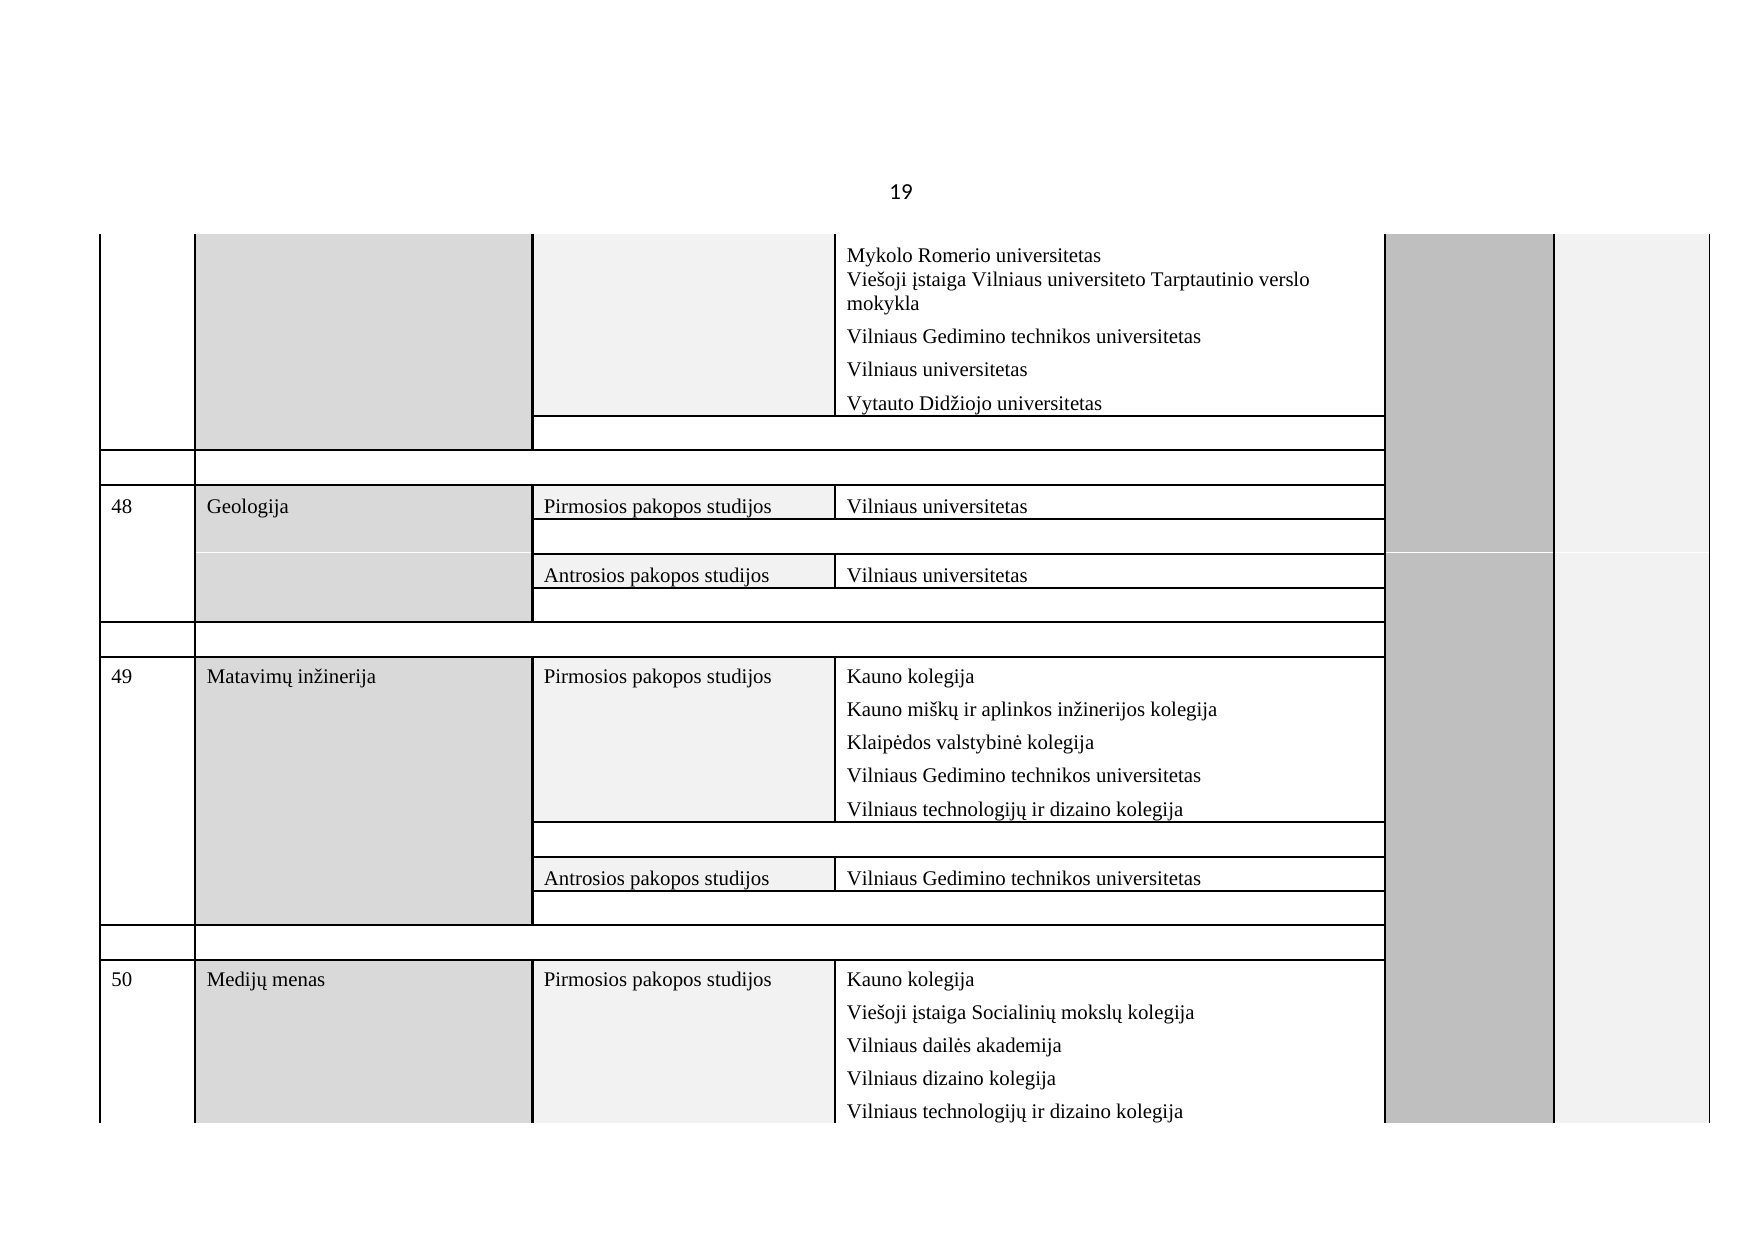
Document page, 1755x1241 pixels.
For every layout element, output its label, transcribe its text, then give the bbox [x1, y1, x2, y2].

table_cell [1555, 315, 1709, 348]
table_cell [101, 787, 194, 821]
table_cell Mykolo Romerio universitetas [836, 234, 1384, 267]
table_cell [196, 688, 531, 721]
table_cell [1555, 856, 1709, 890]
table_cell [101, 721, 194, 754]
table_cell Viešoji įstaiga Socialinių mokslų kolegija [836, 991, 1384, 1024]
table_cell [1386, 787, 1553, 821]
table_cell [196, 1057, 531, 1090]
table_cell [196, 348, 531, 381]
table_cell [101, 1057, 194, 1090]
table_cell [101, 348, 194, 381]
table_cell Kauno kolegija [836, 658, 1384, 688]
table_cell [1386, 656, 1553, 688]
table_cell Antrosios pakopos studijos Suma [534, 892, 1384, 924]
table_cell [1386, 991, 1553, 1024]
table_cell [835, 623, 1384, 656]
table_cell Pirmosios pakopos studijos Suma [534, 520, 1384, 552]
table_cell [196, 890, 531, 924]
table_cell [1386, 721, 1553, 754]
table_cell [1386, 754, 1553, 787]
table_cell Kauno kolegija [836, 961, 1384, 991]
table_cell [1386, 315, 1553, 348]
table_cell [534, 234, 834, 267]
table_cell [534, 721, 834, 754]
table_cell [1386, 1024, 1553, 1057]
table_cell [196, 1024, 531, 1057]
table_cell [1386, 234, 1553, 267]
table_cell [1555, 991, 1709, 1024]
table_cell [1386, 484, 1553, 518]
table_cell Kauno miškų ir aplinkos inžinerijos kolegija [836, 688, 1384, 721]
table_cell Pirmosios pakopos studijos [534, 658, 834, 688]
table_cell [835, 451, 1384, 484]
table_cell [101, 1090, 194, 1123]
table_cell Klaipėdos valstybinė kolegija [836, 721, 1384, 754]
table_cell Antrosios pakopos studijos [534, 555, 834, 587]
table_cell Pirmosios pakopos studijos [534, 961, 834, 991]
table_cell [101, 1024, 194, 1057]
table_cell [533, 623, 835, 656]
table_cell Medijų menas [196, 961, 531, 991]
table_cell [1555, 787, 1709, 821]
table_cell Geologija [196, 486, 531, 518]
table_cell Vilniaus universitetas [836, 348, 1384, 381]
table_cell [1386, 381, 1553, 415]
table_cell [196, 991, 531, 1024]
table_cell 50 [101, 961, 194, 991]
table_cell Vilniaus Gedimino technikos universitetas [836, 754, 1384, 787]
table_cell [1386, 348, 1553, 381]
table_cell Antrosios pakopos studijos Suma [534, 417, 1384, 449]
table_cell 48 [101, 486, 194, 518]
table_cell 49 [101, 658, 194, 688]
table_cell [101, 451, 194, 484]
table_cell [1555, 1057, 1709, 1090]
table_cell [1555, 656, 1709, 688]
table_cell [1555, 267, 1709, 315]
table_cell [1555, 553, 1709, 587]
table_cell [196, 381, 531, 415]
table_cell [101, 234, 194, 267]
table_cell [1386, 621, 1553, 656]
table_cell [534, 348, 834, 381]
table_cell Viešoji įstaiga Vilniaus universiteto Tarptautinio verslo mokykla [836, 267, 1384, 315]
table_cell [1555, 754, 1709, 787]
table_cell [1386, 587, 1553, 621]
table_cell [1386, 890, 1553, 924]
table_cell [534, 267, 834, 315]
table_cell [196, 856, 531, 890]
table_cell [196, 821, 531, 856]
table_cell Pirmosios pakopos studijos [534, 486, 834, 518]
table_cell [101, 518, 194, 552]
table_cell [534, 688, 834, 721]
table_cell Vytauto Didžiojo universitetas [836, 381, 1384, 415]
table_cell [196, 267, 531, 315]
table_cell [534, 991, 834, 1024]
table_cell [1386, 924, 1553, 959]
table_cell Vilniaus Gedimino technikos universitetas [836, 315, 1384, 348]
table_cell [1386, 518, 1553, 552]
table_cell [1555, 484, 1709, 518]
table_cell [1555, 924, 1709, 959]
table_cell [196, 787, 531, 821]
table_cell [1386, 856, 1553, 890]
table_cell Vilniaus universitetas [836, 555, 1384, 587]
table_cell [101, 991, 194, 1024]
table_cell [1555, 234, 1709, 267]
table_cell [1555, 890, 1709, 924]
table_cell Antrosios pakopos studijos [534, 858, 834, 890]
table_cell [196, 315, 531, 348]
table_cell [1386, 688, 1553, 721]
table_cell [1555, 721, 1709, 754]
table_cell Matavimų inžinerija Suma [196, 926, 835, 959]
table_cell [101, 267, 194, 315]
table_cell Pirmosios pakopos studijos Suma [534, 823, 1384, 856]
table_cell [1555, 518, 1709, 552]
table_cell [196, 234, 531, 267]
table_cell [1555, 959, 1709, 991]
table_cell [1555, 415, 1709, 449]
table_cell [101, 890, 194, 924]
table_cell [835, 926, 1384, 959]
table_cell [101, 315, 194, 348]
table_cell Vilniaus dailės akademija [836, 1024, 1384, 1057]
table_cell [1555, 1024, 1709, 1057]
table_cell [101, 688, 194, 721]
table_cell [1386, 553, 1553, 587]
table_cell [534, 1024, 834, 1057]
table_cell Vilniaus Gedimino technikos universitetas [836, 858, 1384, 890]
table_cell [1555, 821, 1709, 856]
table_cell [101, 623, 194, 656]
table_cell [533, 451, 835, 484]
table_cell [196, 1090, 531, 1123]
table_cell [1386, 821, 1553, 856]
table_cell [534, 754, 834, 787]
table_cell [1555, 587, 1709, 621]
table_cell Vilniaus technologijų ir dizaino kolegija [836, 1090, 1384, 1123]
table_cell [1386, 1057, 1553, 1090]
table_cell [101, 415, 194, 449]
table_cell Vilniaus technologijų ir dizaino kolegija [836, 787, 1384, 821]
table_cell [534, 787, 834, 821]
table_cell [101, 381, 194, 415]
table_cell [1386, 267, 1553, 315]
table_cell [196, 518, 531, 552]
table_cell [101, 821, 194, 856]
table_cell [196, 587, 531, 621]
table_cell [534, 1057, 834, 1090]
table_cell [101, 587, 194, 621]
table_cell [1555, 1090, 1709, 1123]
table_cell [196, 553, 531, 587]
table_cell [1555, 348, 1709, 381]
table_cell Vilniaus universitetas [836, 486, 1384, 518]
table_cell [196, 721, 531, 754]
table_cell [1555, 688, 1709, 721]
table_cell [1555, 381, 1709, 415]
table_cell [101, 926, 194, 959]
table_cell Geologija Suma [196, 623, 532, 656]
table_cell Finansai Suma [196, 451, 532, 484]
table_cell [534, 315, 834, 348]
table_cell Antrosios pakopos studijos Suma [534, 589, 1384, 621]
table_cell [196, 415, 531, 449]
table_cell [1386, 449, 1553, 484]
table_cell [1555, 621, 1709, 656]
table_cell [196, 754, 531, 787]
table_cell Matavimų inžinerija [196, 658, 531, 688]
table_cell [101, 754, 194, 787]
table_cell [1386, 959, 1553, 991]
table_cell [101, 553, 194, 587]
table_cell [534, 381, 834, 415]
table_cell [101, 856, 194, 890]
table_cell [1386, 1090, 1553, 1123]
table_cell Vilniaus dizaino kolegija [836, 1057, 1384, 1090]
table_cell [1386, 415, 1553, 449]
table_cell [534, 1090, 834, 1123]
table_cell [1555, 449, 1709, 484]
